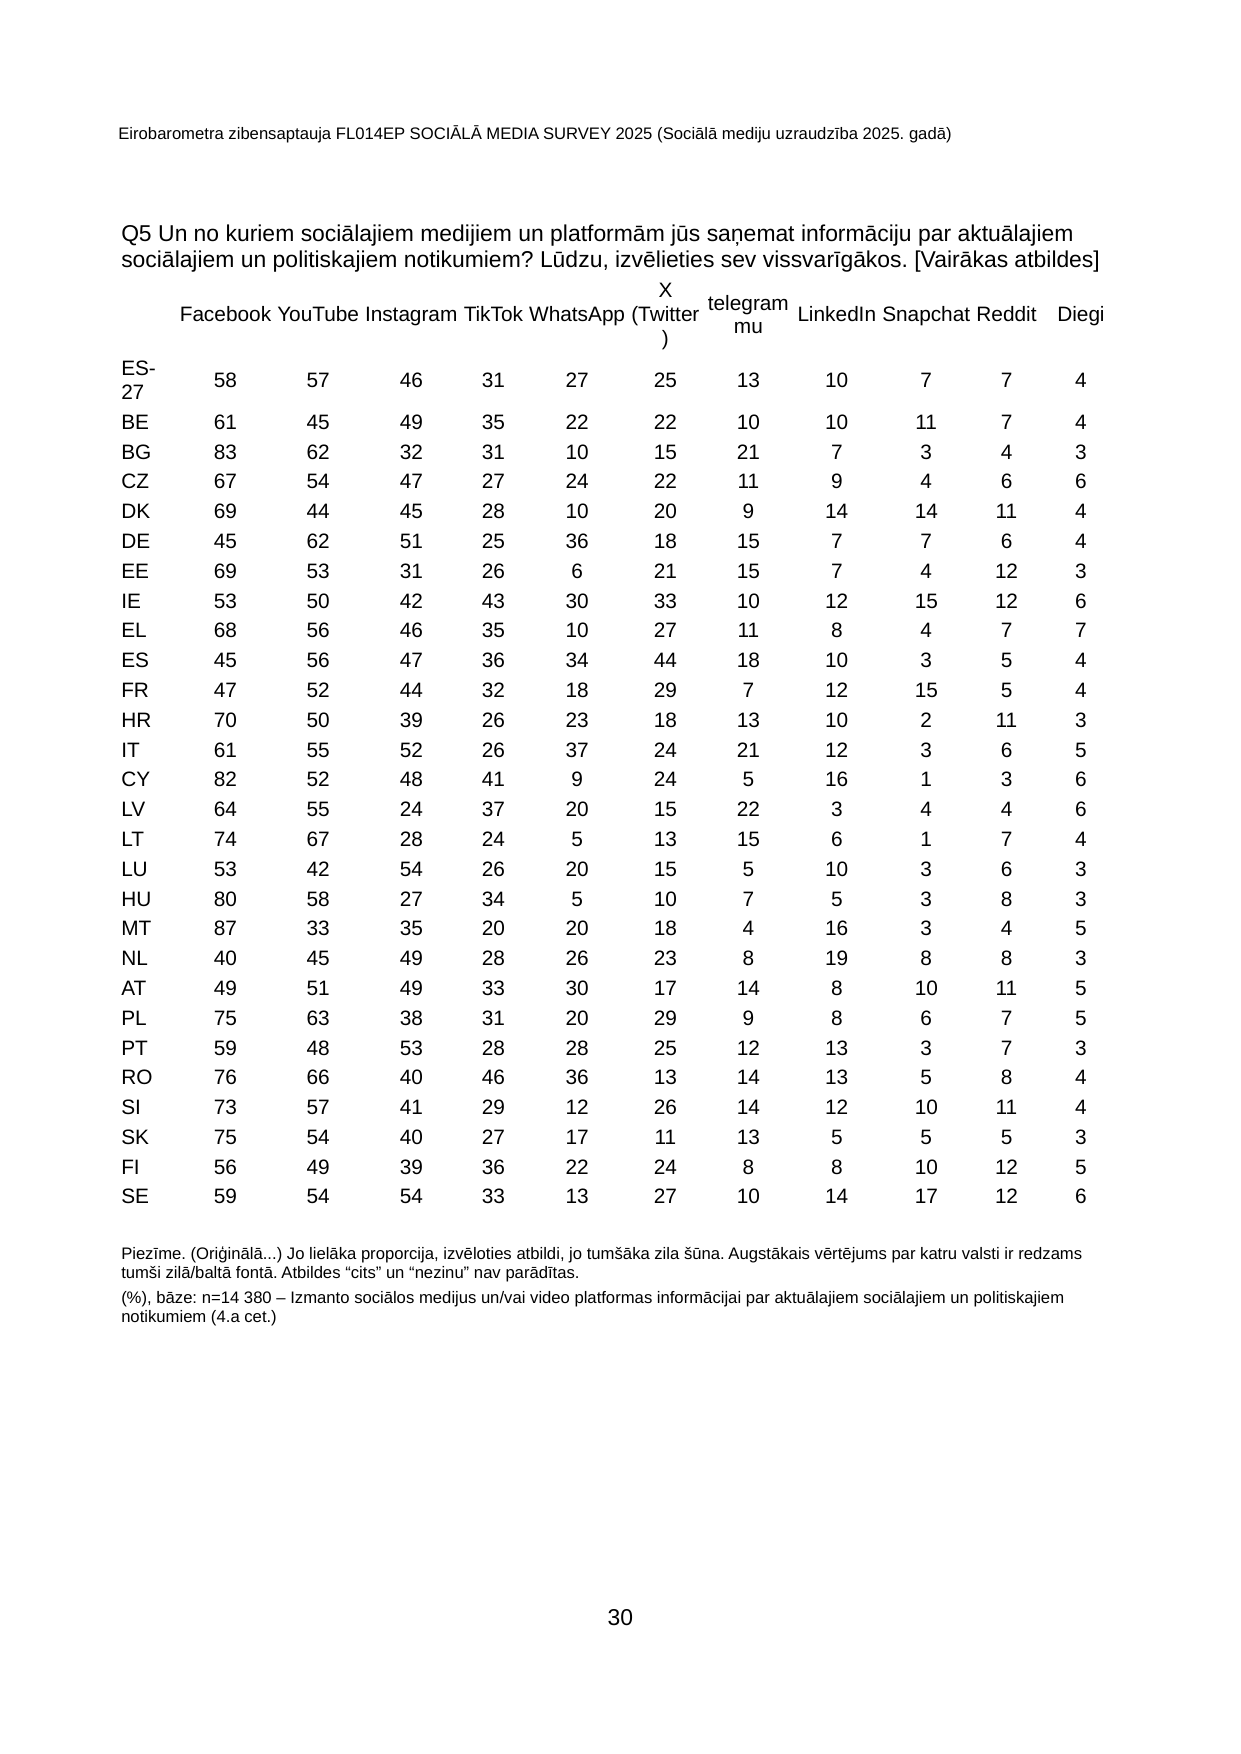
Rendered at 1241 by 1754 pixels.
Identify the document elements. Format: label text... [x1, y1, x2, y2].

table_cell 44 [274, 496, 362, 526]
table_cell 12 [973, 1181, 1039, 1211]
table_cell 13 [526, 1181, 628, 1211]
table_cell 7 [703, 884, 794, 913]
table_cell 7 [973, 353, 1039, 407]
table_cell 33 [274, 913, 362, 943]
table_cell Facebook [177, 275, 274, 353]
table_cell 42 [274, 854, 362, 883]
table_cell 48 [362, 764, 460, 794]
table_cell 52 [362, 735, 460, 764]
table_cell 4 [1040, 1062, 1122, 1092]
table_cell 44 [628, 645, 702, 675]
table_cell 22 [703, 794, 794, 824]
table_cell EL [118, 615, 177, 645]
table_cell AT [118, 973, 177, 1003]
table_cell 6 [973, 466, 1039, 496]
table_cell 10 [526, 615, 628, 645]
table_cell IT [118, 735, 177, 764]
table_cell 13 [703, 705, 794, 734]
table_cell 6 [973, 735, 1039, 764]
table_cell 36 [526, 526, 628, 556]
table_cell 8 [703, 943, 794, 973]
table_cell LU [118, 854, 177, 883]
table_cell PL [118, 1003, 177, 1032]
table_cell ES-27 [118, 353, 177, 407]
table_cell 24 [628, 764, 702, 794]
table_cell 12 [973, 556, 1039, 586]
table_cell 31 [460, 353, 526, 407]
table_cell Diegi [1040, 275, 1122, 353]
table_cell 8 [879, 943, 973, 973]
table_cell 18 [526, 675, 628, 705]
table_cell 20 [526, 913, 628, 943]
table_cell 26 [460, 735, 526, 764]
table_cell 32 [460, 675, 526, 705]
table_cell 50 [274, 705, 362, 734]
table_cell 11 [973, 496, 1039, 526]
table_cell 4 [1040, 526, 1122, 556]
table_cell TikTok [460, 275, 526, 353]
table_cell 3 [1040, 854, 1122, 883]
table_cell HU [118, 884, 177, 913]
table_cell EE [118, 556, 177, 586]
table_cell 54 [274, 466, 362, 496]
table_cell 20 [526, 854, 628, 883]
table_cell 3 [879, 735, 973, 764]
table_cell 27 [628, 615, 702, 645]
table_cell 49 [362, 943, 460, 973]
table_cell 5 [1040, 913, 1122, 943]
table_cell CY [118, 764, 177, 794]
table_cell 4 [879, 556, 973, 586]
table_cell 3 [879, 913, 973, 943]
table_cell LV [118, 794, 177, 824]
table_cell 62 [274, 437, 362, 466]
table_cell 53 [177, 854, 274, 883]
table_cell [118, 275, 177, 353]
table_cell 7 [973, 615, 1039, 645]
table_cell 53 [274, 556, 362, 586]
table_cell 15 [703, 824, 794, 854]
table_cell 3 [1040, 705, 1122, 734]
table_cell 7 [794, 437, 879, 466]
table_cell 11 [973, 973, 1039, 1003]
table_cell 41 [362, 1092, 460, 1122]
table_cell Reddit [973, 275, 1039, 353]
table_cell [879, 1211, 973, 1241]
table_cell 7 [879, 353, 973, 407]
table_cell HR [118, 705, 177, 734]
table_cell 10 [703, 1181, 794, 1211]
table_cell 38 [362, 1003, 460, 1032]
table_cell 24 [526, 466, 628, 496]
table_cell DE [118, 526, 177, 556]
table_cell 9 [526, 764, 628, 794]
table_cell 10 [794, 353, 879, 407]
table_cell 5 [1040, 735, 1122, 764]
table_cell 30 [526, 586, 628, 615]
table_cell 22 [628, 466, 702, 496]
table_cell 23 [628, 943, 702, 973]
table_cell 29 [628, 1003, 702, 1032]
table_cell 45 [177, 526, 274, 556]
table_cell 25 [628, 1033, 702, 1062]
table_cell 14 [879, 496, 973, 526]
table_cell 46 [362, 615, 460, 645]
table_cell 34 [526, 645, 628, 675]
table_cell X (Twitter) [628, 275, 702, 353]
table_cell 33 [460, 1181, 526, 1211]
table_cell [628, 1211, 702, 1241]
table_cell 9 [703, 496, 794, 526]
table_cell 14 [703, 1092, 794, 1122]
table_cell 31 [362, 556, 460, 586]
table_cell 16 [794, 913, 879, 943]
table_cell 70 [177, 705, 274, 734]
table_cell 46 [460, 1062, 526, 1092]
table_cell Piezīme. (Oriģinālā...) Jo lielāka proporcija, izvēloties atbildi, jo tumšāka zila šūna. Augstākais vērtējums par katru valsti ir redzams tumši zilā/baltā fontā. Atbildes “cits” un “nezinu” nav parādītas. [118, 1241, 1122, 1285]
table_cell 7 [973, 1033, 1039, 1062]
table_cell 40 [362, 1122, 460, 1152]
table_cell 40 [362, 1062, 460, 1092]
table_cell 3 [1040, 943, 1122, 973]
table_cell 76 [177, 1062, 274, 1092]
table_cell 47 [177, 675, 274, 705]
table_cell 11 [973, 1092, 1039, 1122]
table_cell 12 [973, 586, 1039, 615]
table_cell 5 [973, 675, 1039, 705]
table_cell 28 [460, 943, 526, 973]
table_cell 15 [879, 586, 973, 615]
table_cell 12 [794, 586, 879, 615]
table_cell 13 [628, 824, 702, 854]
table_cell 14 [703, 1062, 794, 1092]
table_cell 4 [1040, 407, 1122, 437]
table_cell 8 [973, 884, 1039, 913]
table_cell 31 [460, 437, 526, 466]
table_cell 28 [460, 496, 526, 526]
table_cell 45 [274, 407, 362, 437]
table_cell 10 [794, 854, 879, 883]
table_cell 53 [362, 1033, 460, 1062]
table_cell 32 [362, 437, 460, 466]
table_cell 11 [703, 615, 794, 645]
table_cell 4 [1040, 824, 1122, 854]
table_cell 15 [879, 675, 973, 705]
table_cell 5 [879, 1122, 973, 1152]
table_cell 37 [526, 735, 628, 764]
table_cell 49 [362, 973, 460, 1003]
table_cell Instagram [362, 275, 460, 353]
table_cell BG [118, 437, 177, 466]
table_cell 55 [274, 794, 362, 824]
table_cell 46 [362, 353, 460, 407]
table_cell 7 [973, 824, 1039, 854]
table_cell 58 [177, 353, 274, 407]
table_cell 8 [794, 973, 879, 1003]
table_cell 54 [362, 854, 460, 883]
table_cell 57 [274, 353, 362, 407]
table_cell 15 [628, 437, 702, 466]
table_cell 44 [362, 675, 460, 705]
table_cell Snapchat [879, 275, 973, 353]
table_cell 36 [460, 645, 526, 675]
table_cell 6 [794, 824, 879, 854]
table_cell 33 [460, 973, 526, 1003]
table_cell [177, 1211, 274, 1241]
table_cell 3 [879, 884, 973, 913]
table_cell 10 [526, 496, 628, 526]
table_cell 58 [274, 884, 362, 913]
table_cell 4 [703, 913, 794, 943]
table_cell 35 [362, 913, 460, 943]
table_cell [274, 1211, 362, 1241]
table_cell 5 [973, 1122, 1039, 1152]
table_cell [794, 1211, 879, 1241]
table_cell 10 [703, 407, 794, 437]
table_cell 4 [1040, 496, 1122, 526]
table_cell 4 [879, 615, 973, 645]
table_cell 87 [177, 913, 274, 943]
table_cell 45 [274, 943, 362, 973]
table_cell 42 [362, 586, 460, 615]
table_cell 10 [879, 1092, 973, 1122]
table_cell 31 [460, 1003, 526, 1032]
table_cell 49 [362, 407, 460, 437]
table_cell 26 [460, 705, 526, 734]
table_cell 20 [460, 913, 526, 943]
table_cell 3 [1040, 884, 1122, 913]
table_cell 61 [177, 735, 274, 764]
table_cell 52 [274, 675, 362, 705]
table_cell NL [118, 943, 177, 973]
table_cell 5 [973, 645, 1039, 675]
table_cell 80 [177, 884, 274, 913]
table_cell 51 [274, 973, 362, 1003]
table_cell SK [118, 1122, 177, 1152]
table_cell WhatsApp [526, 275, 628, 353]
table_cell 16 [794, 764, 879, 794]
table_cell 59 [177, 1033, 274, 1062]
table_cell 39 [362, 1152, 460, 1181]
table_cell 3 [794, 794, 879, 824]
table_cell 4 [973, 794, 1039, 824]
table_cell 4 [1040, 353, 1122, 407]
table_cell 8 [794, 615, 879, 645]
table_cell 8 [973, 1062, 1039, 1092]
table_cell IE [118, 586, 177, 615]
table_cell CZ [118, 466, 177, 496]
table_cell 51 [362, 526, 460, 556]
table_cell 49 [177, 973, 274, 1003]
table_cell 10 [794, 407, 879, 437]
table_cell 13 [628, 1062, 702, 1092]
table_cell 3 [1040, 556, 1122, 586]
table_cell 75 [177, 1003, 274, 1032]
table_cell 17 [879, 1181, 973, 1211]
table_cell 14 [794, 496, 879, 526]
table_cell 56 [274, 615, 362, 645]
table_cell 45 [362, 496, 460, 526]
table_cell 5 [1040, 973, 1122, 1003]
table_cell 27 [460, 1122, 526, 1152]
table_cell 33 [628, 586, 702, 615]
table_cell 27 [628, 1181, 702, 1211]
table_cell 40 [177, 943, 274, 973]
table_cell 5 [703, 854, 794, 883]
table_cell 4 [879, 794, 973, 824]
table_cell BE [118, 407, 177, 437]
table_cell 3 [1040, 437, 1122, 466]
table_cell DK [118, 496, 177, 526]
table_cell 15 [703, 526, 794, 556]
table_cell 8 [794, 1003, 879, 1032]
table_cell 1 [879, 764, 973, 794]
table_cell 21 [628, 556, 702, 586]
table_cell 8 [703, 1152, 794, 1181]
table_cell 74 [177, 824, 274, 854]
table_cell 23 [526, 705, 628, 734]
table_cell 6 [1040, 794, 1122, 824]
table_cell 5 [794, 1122, 879, 1152]
table_cell [973, 1211, 1039, 1241]
table_cell 4 [973, 913, 1039, 943]
table_cell 83 [177, 437, 274, 466]
table_cell 7 [973, 1003, 1039, 1032]
table_cell 27 [526, 353, 628, 407]
table_cell 11 [628, 1122, 702, 1152]
table_cell 4 [1040, 645, 1122, 675]
table_cell 3 [879, 645, 973, 675]
table_cell 75 [177, 1122, 274, 1152]
table_cell telegrammu [703, 275, 794, 353]
table_cell 3 [1040, 1033, 1122, 1062]
table_cell 22 [526, 407, 628, 437]
table_cell 24 [628, 735, 702, 764]
table_cell 54 [274, 1181, 362, 1211]
table_cell 69 [177, 556, 274, 586]
table_cell 6 [1040, 764, 1122, 794]
table_cell LT [118, 824, 177, 854]
table_cell 43 [460, 586, 526, 615]
table_cell 30 [526, 973, 628, 1003]
table_cell SI [118, 1092, 177, 1122]
table_cell 24 [628, 1152, 702, 1181]
table_cell 82 [177, 764, 274, 794]
table_cell 55 [274, 735, 362, 764]
table_cell 10 [703, 586, 794, 615]
table_cell 22 [526, 1152, 628, 1181]
table_cell 10 [526, 437, 628, 466]
table_cell 24 [460, 824, 526, 854]
table_cell 67 [274, 824, 362, 854]
table_cell 6 [1040, 466, 1122, 496]
table_cell 19 [794, 943, 879, 973]
table_cell 26 [526, 943, 628, 973]
table_cell 29 [460, 1092, 526, 1122]
table_cell 18 [628, 913, 702, 943]
table_cell 52 [274, 764, 362, 794]
table_cell 28 [526, 1033, 628, 1062]
table_cell 15 [703, 556, 794, 586]
table_cell 3 [879, 854, 973, 883]
table_cell ES [118, 645, 177, 675]
table_cell 69 [177, 496, 274, 526]
table_cell MT [118, 913, 177, 943]
table_header Q5 Un no kuriem sociālajiem medijiem un platformām jūs saņemat informāciju par aktuālajiem sociālajiem un politiskajiem notikumiem? Lūdzu, izvēlieties sev vissvarīgākos. [Vairākas atbildes] [118, 217, 1122, 275]
table_cell 54 [274, 1122, 362, 1152]
table_cell 11 [973, 705, 1039, 734]
table_cell 12 [703, 1033, 794, 1062]
table_cell 10 [794, 705, 879, 734]
table_cell 4 [1040, 1092, 1122, 1122]
table_cell 7 [973, 407, 1039, 437]
table_cell 5 [526, 884, 628, 913]
table_cell [526, 1211, 628, 1241]
table_cell 6 [1040, 1181, 1122, 1211]
table_cell 5 [1040, 1003, 1122, 1032]
table_cell (%), bāze: n=14 380 – Izmanto sociālos medijus un/vai video platformas informācijai par aktuālajiem sociālajiem un politiskajiem notikumiem (4.a cet.) [118, 1285, 1122, 1329]
table_cell 10 [628, 884, 702, 913]
table_cell 7 [703, 675, 794, 705]
table_cell 18 [628, 526, 702, 556]
table_cell 3 [973, 764, 1039, 794]
table_cell 57 [274, 1092, 362, 1122]
table_cell 64 [177, 794, 274, 824]
table_cell 15 [628, 854, 702, 883]
table_cell 21 [703, 735, 794, 764]
table_cell 67 [177, 466, 274, 496]
table_cell 5 [526, 824, 628, 854]
table_cell 4 [973, 437, 1039, 466]
table_cell 12 [794, 1092, 879, 1122]
table_cell 28 [460, 1033, 526, 1062]
table_cell 35 [460, 407, 526, 437]
table_cell 17 [526, 1122, 628, 1152]
table_cell 4 [879, 466, 973, 496]
table_cell [118, 1211, 177, 1241]
table_cell 9 [703, 1003, 794, 1032]
table_cell 6 [973, 526, 1039, 556]
table_cell 5 [703, 764, 794, 794]
table_cell 26 [460, 556, 526, 586]
table_cell 5 [1040, 1152, 1122, 1181]
table_cell 14 [703, 973, 794, 1003]
table_cell 11 [879, 407, 973, 437]
table_cell 14 [794, 1181, 879, 1211]
table_cell [362, 1211, 460, 1241]
table_cell 6 [879, 1003, 973, 1032]
table_cell 48 [274, 1033, 362, 1062]
table_cell 47 [362, 466, 460, 496]
table_cell 20 [628, 496, 702, 526]
table_cell 26 [628, 1092, 702, 1122]
table_cell 61 [177, 407, 274, 437]
table_cell 39 [362, 705, 460, 734]
table_cell 6 [973, 854, 1039, 883]
table_cell 29 [628, 675, 702, 705]
table_cell 13 [703, 353, 794, 407]
table_cell 3 [879, 1033, 973, 1062]
table_cell 21 [703, 437, 794, 466]
table_cell 18 [628, 705, 702, 734]
table_cell 68 [177, 615, 274, 645]
table_cell 56 [177, 1152, 274, 1181]
table_cell 5 [794, 884, 879, 913]
table_cell [703, 1211, 794, 1241]
table_cell SE [118, 1181, 177, 1211]
table_cell 3 [1040, 1122, 1122, 1152]
table_cell 2 [879, 705, 973, 734]
table_cell 5 [879, 1062, 973, 1092]
table_cell 6 [526, 556, 628, 586]
table_cell 13 [794, 1033, 879, 1062]
table_cell 12 [794, 735, 879, 764]
table_cell 18 [703, 645, 794, 675]
table_cell 13 [794, 1062, 879, 1092]
table_cell 13 [703, 1122, 794, 1152]
table_cell 7 [1040, 615, 1122, 645]
table_cell 20 [526, 794, 628, 824]
table_cell 25 [628, 353, 702, 407]
table_cell 17 [628, 973, 702, 1003]
table_cell 34 [460, 884, 526, 913]
table_cell 24 [362, 794, 460, 824]
table_cell 7 [879, 526, 973, 556]
table_cell 6 [1040, 586, 1122, 615]
table_cell 12 [794, 675, 879, 705]
table_cell 10 [794, 645, 879, 675]
table_cell FI [118, 1152, 177, 1181]
table_cell 11 [703, 466, 794, 496]
table_cell [1040, 1211, 1122, 1241]
table_cell 12 [526, 1092, 628, 1122]
table_cell 36 [460, 1152, 526, 1181]
table_cell 3 [879, 437, 973, 466]
table_cell 27 [460, 466, 526, 496]
table_cell 54 [362, 1181, 460, 1211]
table_cell 10 [879, 1152, 973, 1181]
table_cell 63 [274, 1003, 362, 1032]
table_cell 25 [460, 526, 526, 556]
table_cell 7 [794, 526, 879, 556]
table_cell 22 [628, 407, 702, 437]
table_cell 59 [177, 1181, 274, 1211]
table_cell 45 [177, 645, 274, 675]
table_cell 56 [274, 645, 362, 675]
table_cell 41 [460, 764, 526, 794]
table_cell 27 [362, 884, 460, 913]
table_cell [460, 1211, 526, 1241]
table_cell 47 [362, 645, 460, 675]
table_cell 53 [177, 586, 274, 615]
table_cell 1 [879, 824, 973, 854]
table_cell 4 [1040, 675, 1122, 705]
table_cell LinkedIn [794, 275, 879, 353]
table_cell 62 [274, 526, 362, 556]
table_cell 8 [794, 1152, 879, 1181]
table_cell 12 [973, 1152, 1039, 1181]
table_cell 7 [794, 556, 879, 586]
table_cell 28 [362, 824, 460, 854]
table_cell 35 [460, 615, 526, 645]
table_cell RO [118, 1062, 177, 1092]
table_cell 50 [274, 586, 362, 615]
table_cell 26 [460, 854, 526, 883]
table_cell 73 [177, 1092, 274, 1122]
table_cell 49 [274, 1152, 362, 1181]
table_cell YouTube [274, 275, 362, 353]
table_cell 10 [879, 973, 973, 1003]
table_cell PT [118, 1033, 177, 1062]
table_cell 66 [274, 1062, 362, 1092]
table_cell FR [118, 675, 177, 705]
table_cell 15 [628, 794, 702, 824]
table_cell 36 [526, 1062, 628, 1092]
table_cell 20 [526, 1003, 628, 1032]
table_cell 37 [460, 794, 526, 824]
table_cell 9 [794, 466, 879, 496]
table_cell 8 [973, 943, 1039, 973]
